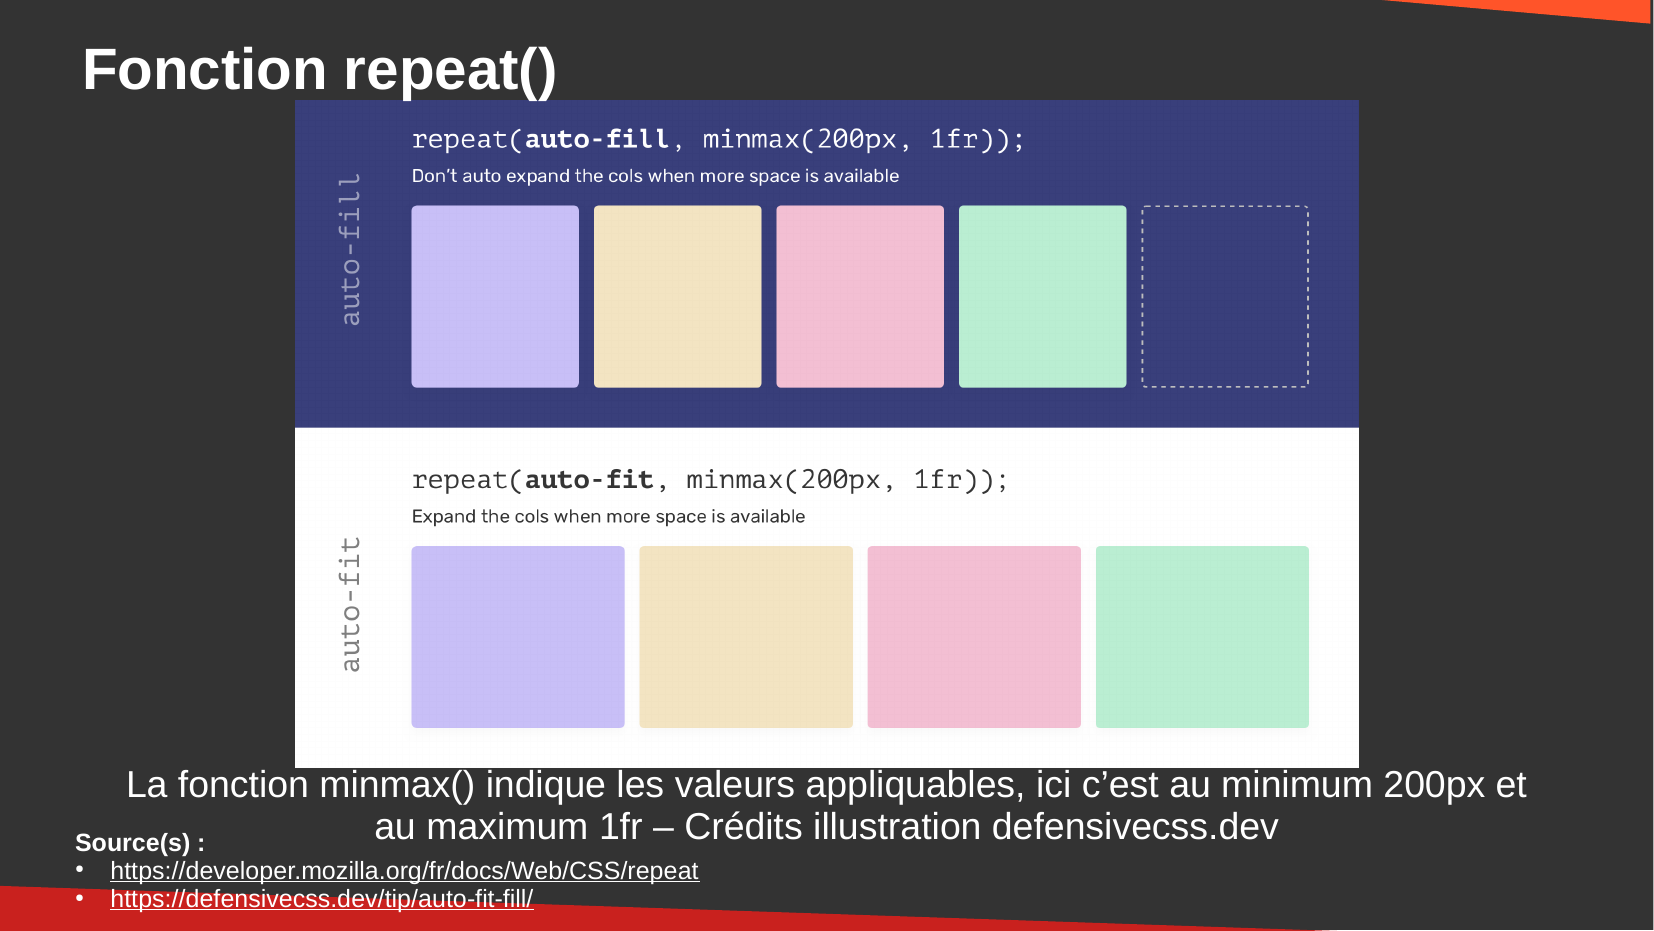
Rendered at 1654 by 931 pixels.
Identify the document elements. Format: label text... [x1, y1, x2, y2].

text_box Source(s) : https://developer.mozilla.org/fr/docs/Web/CSS/repeat https://defensivecss.dev/tip/auto-fit-fill/ [60, 820, 1546, 920]
title Fonction repeat() [82, 37, 1571, 122]
text_box La fonction minmax() indique les valeurs appliquables, ici c’est au minimum 200px et au maximum 1fr – Crédits illustration defensivecss.dev [94, 755, 1560, 855]
text_box [0, 885, 1337, 931]
text_box [1382, 0, 1651, 24]
picture [295, 122, 1359, 755]
